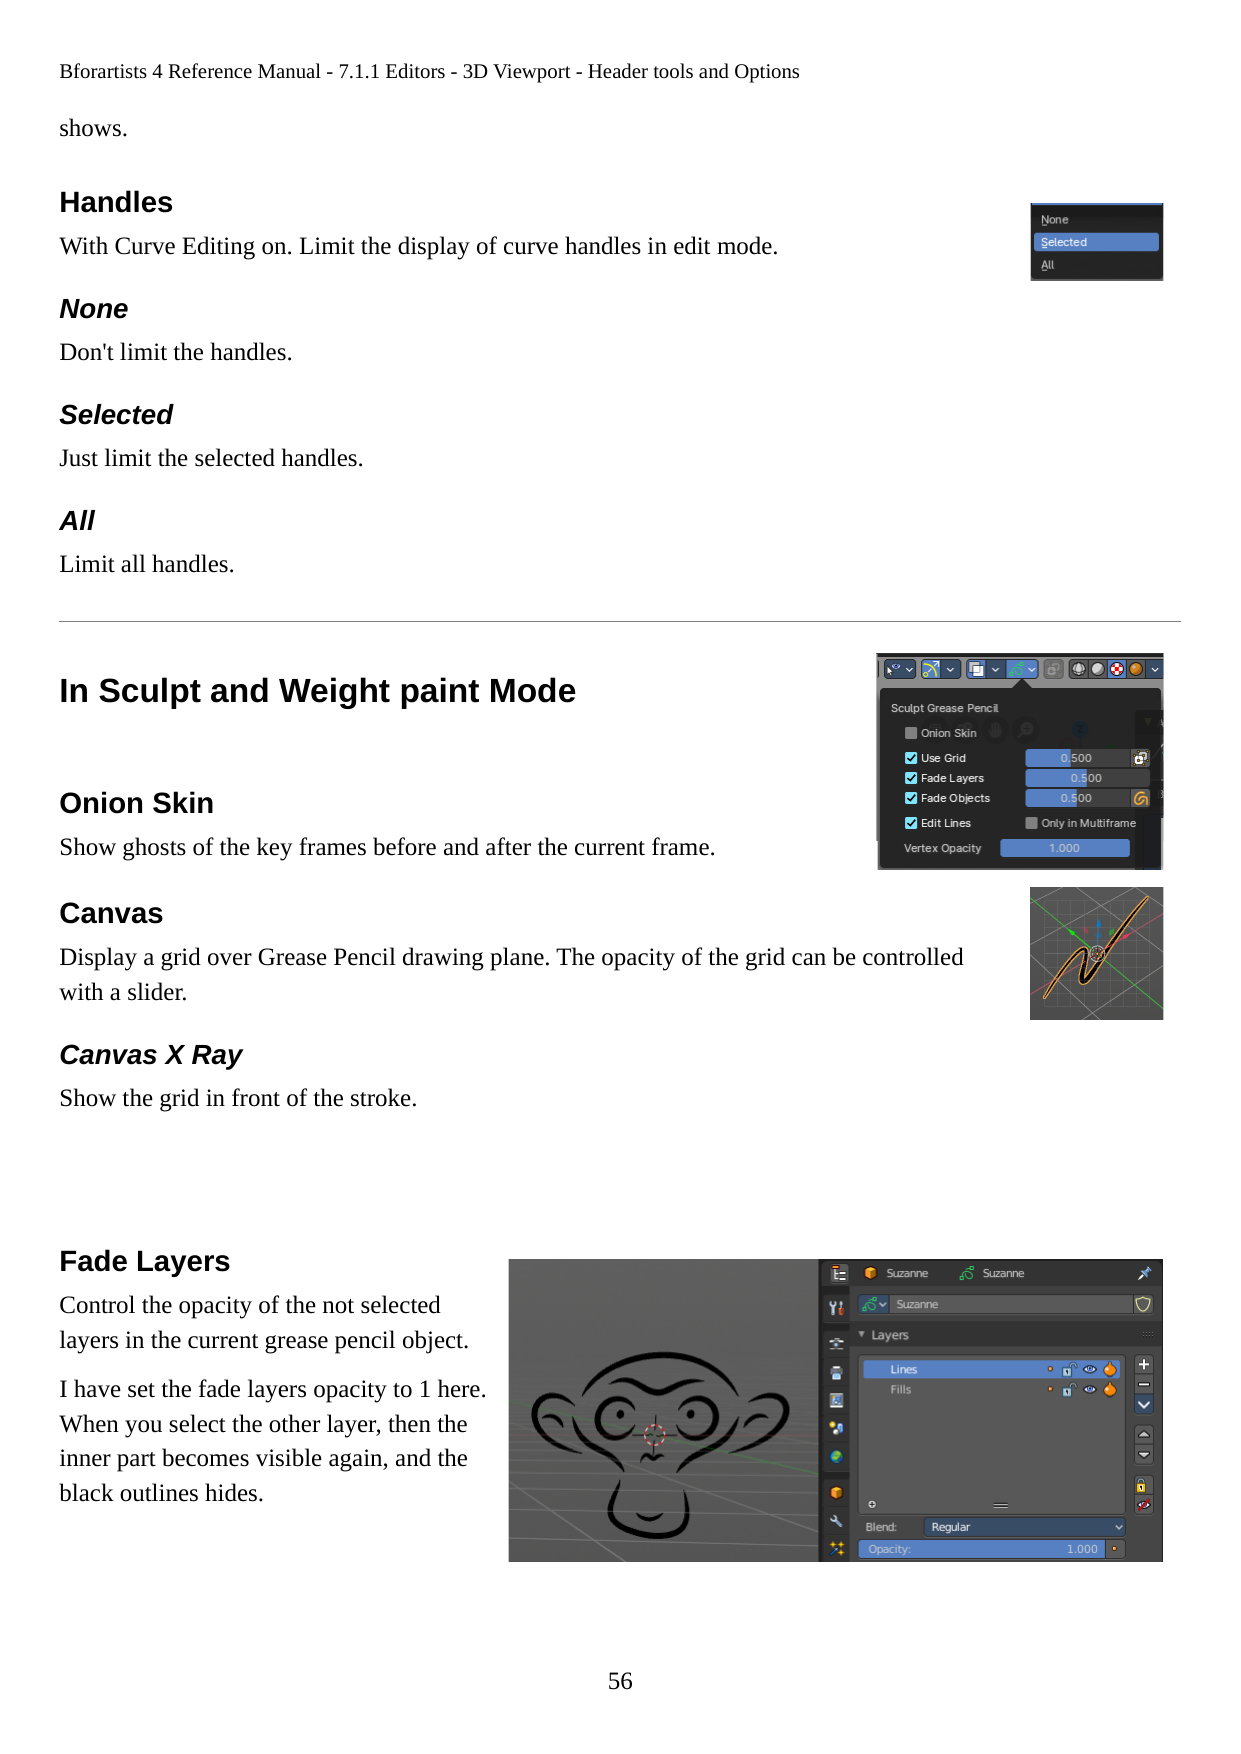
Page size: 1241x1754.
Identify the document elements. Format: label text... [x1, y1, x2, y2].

text Show ghosts of the key frames before and after the current frame. [59, 832, 877, 861]
subtitle [1164, 896, 1181, 930]
picture [1030, 203, 1164, 281]
picture [1030, 887, 1164, 1020]
text I have set the fade layers opacity to 1 here. When you select the other layer, then the inner part becomes visible again, and the black outlines hides. [59, 1374, 508, 1506]
subtitle [1164, 786, 1181, 820]
picture [876, 653, 1164, 870]
subtitle Handles [59, 185, 1181, 218]
text Don't limit the handles. [59, 337, 1181, 366]
subtitle Onion Skin [59, 786, 876, 820]
text Show the grid in front of the stroke. [59, 1083, 1181, 1111]
text shows. [59, 113, 1181, 141]
subtitle Canvas X Ray [59, 1038, 1181, 1070]
text Control the opacity of the not selected layers in the current grease pencil object. [59, 1291, 508, 1354]
picture [508, 1259, 1164, 1562]
subtitle All [59, 504, 1181, 536]
subtitle In Sculpt and Weight paint Mode [59, 671, 876, 710]
subtitle Canvas [59, 896, 1030, 930]
subtitle None [59, 292, 1181, 324]
text With Curve Editing on. Limit the display of curve handles in edit mode. [59, 231, 1030, 260]
text Limit all handles. [59, 549, 1181, 577]
text Just limit the selected handles. [59, 443, 1181, 472]
text Display a grid over Grease Pencil drawing plane. The opacity of the grid can be controlled with a slider. [59, 942, 1030, 1005]
subtitle Selected [59, 398, 1181, 430]
subtitle Fade Layers [59, 1244, 1181, 1278]
subtitle [1164, 671, 1181, 710]
